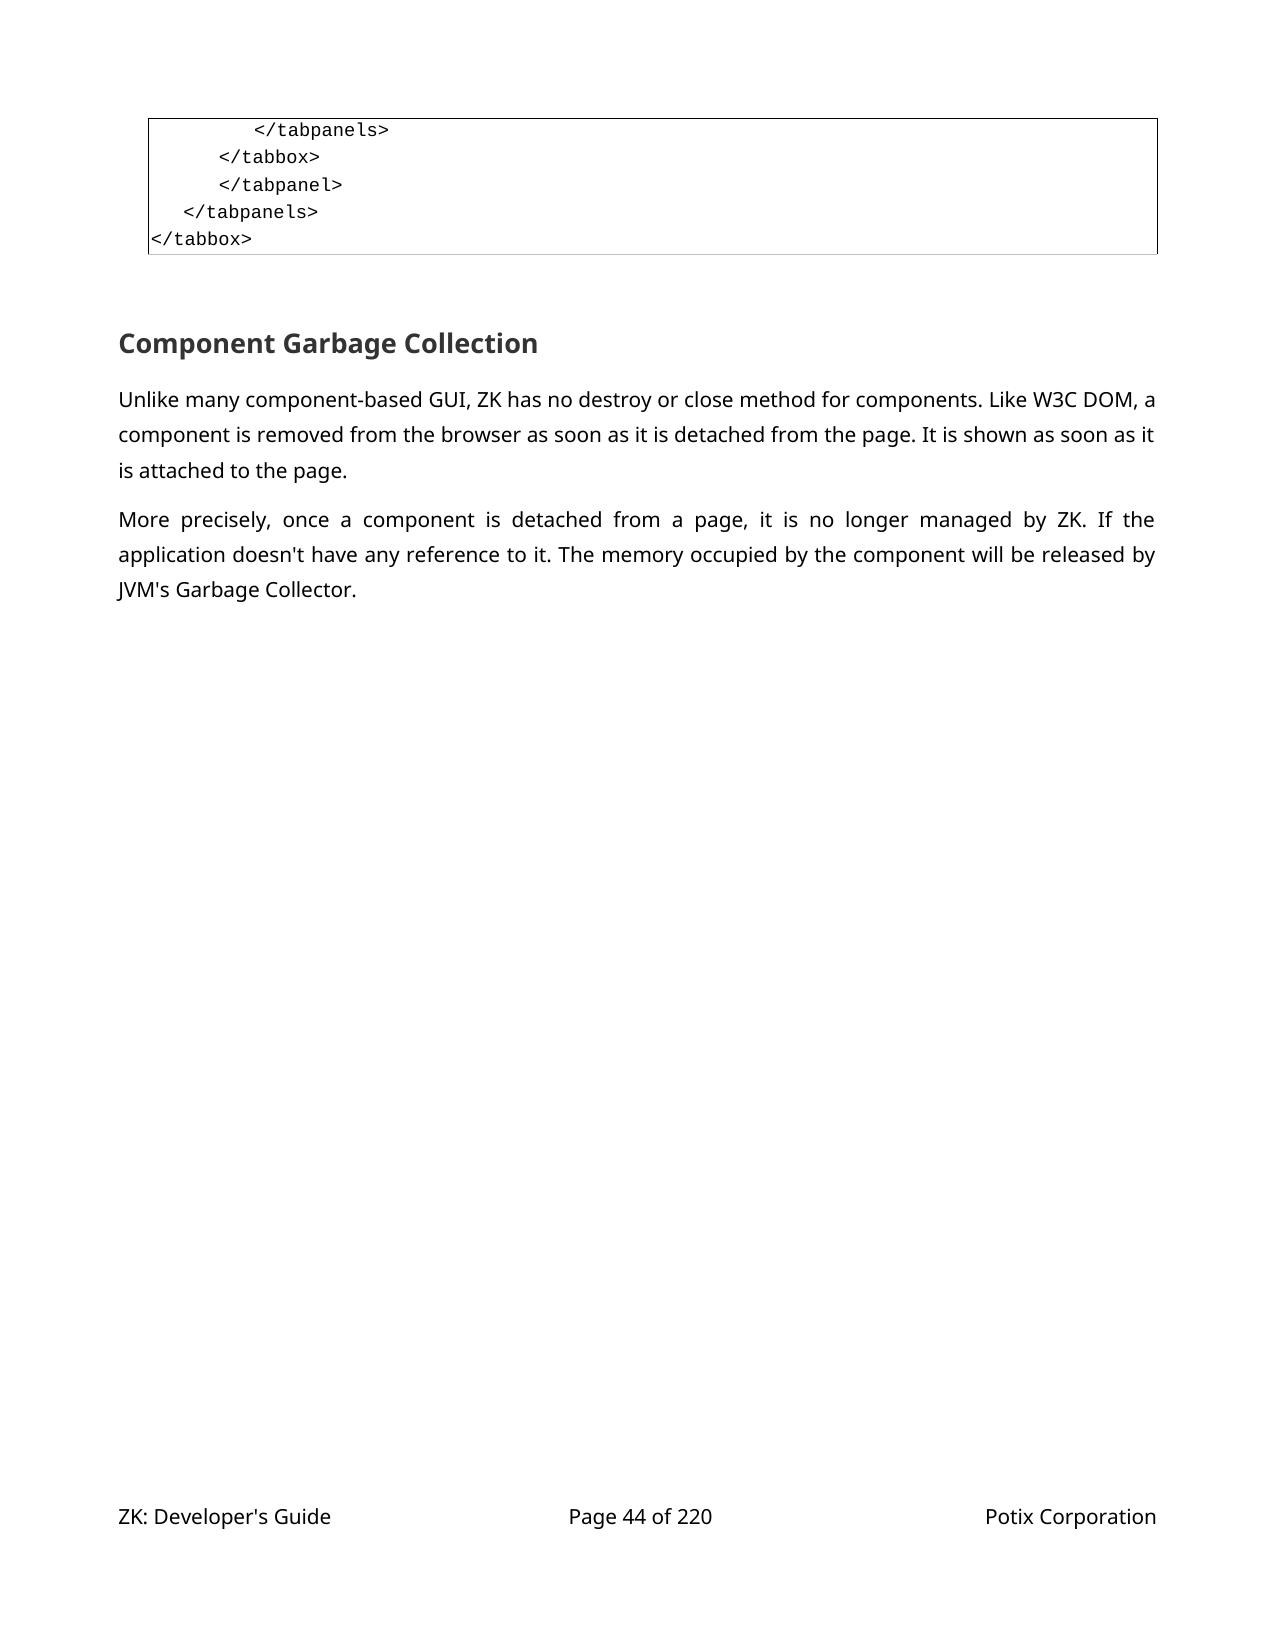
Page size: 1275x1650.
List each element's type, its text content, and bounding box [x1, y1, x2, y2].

text </tabbox> [149, 227, 1157, 254]
subtitle Component Garbage Collection [118, 325, 1157, 362]
text </tabbox> [149, 145, 1157, 169]
text </tabpanel> [149, 172, 1157, 197]
text More precisely, once a component is detached from a page, it is no longer managed by ZK. If the application doesn't have any reference to it. The memory occupied by the component will be released by JVM's Garbage Collector. [118, 505, 1157, 603]
text </tabpanels> [149, 119, 1157, 142]
text </tabpanels> [149, 200, 1157, 224]
text Unlike many component-based GUI, ZK has no destroy or close method for components. Like W3C DOM, a component is removed from the browser as soon as it is detached from the page. It is shown as soon as it is attached to the page. [118, 385, 1157, 484]
